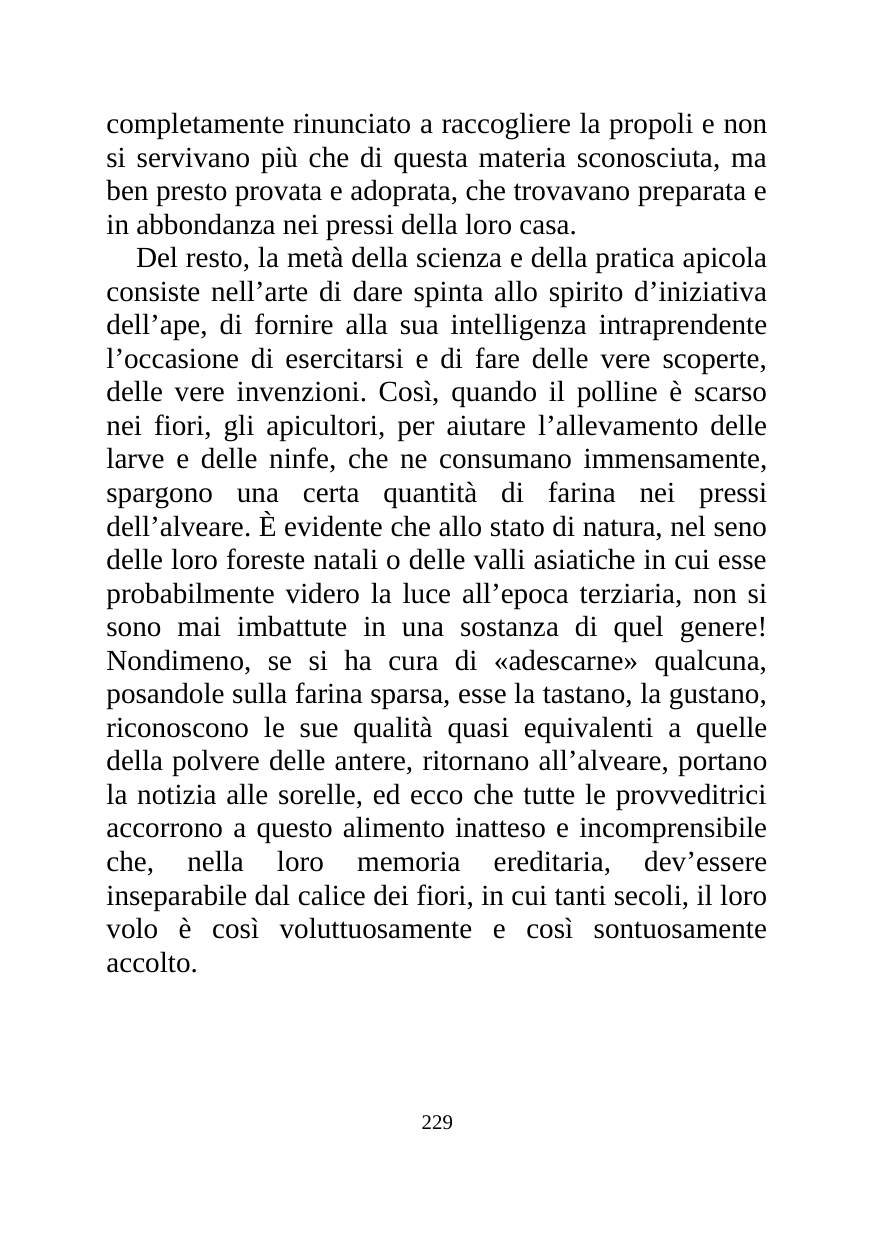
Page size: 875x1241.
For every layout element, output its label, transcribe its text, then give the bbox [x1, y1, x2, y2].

text completamente rinunciato a raccogliere la propoli e non si servivano più che di questa materia sconosciuta, ma ben presto provata e adoprata, che trovavano preparata e in abbondanza nei pressi della loro casa. [106, 106, 768, 240]
text Del resto, la metà della scienza e della pratica apicola consiste nell’arte di dare spinta allo spirito d’iniziativa dell’ape, di fornire alla sua intelligenza intraprendente l’occasione di esercitarsi e di fare delle vere scoperte, delle vere invenzioni. Così, quando il polline è scarso nei fiori, gli apicultori, per aiutare l’allevamento delle larve e delle ninfe, che ne consumano immensamente, spargono una certa quantità di farina nei pressi dell’alveare. È evidente che allo stato di natura, nel seno delle loro foreste natali o delle valli asiatiche in cui esse probabilmente videro la luce all’epoca terziaria, non si sono mai imbattute in una sostanza di quel genere! Nondimeno, se si ha cura di «adescarne» qualcuna, posandole sulla farina sparsa, esse la tastano, la gustano, riconoscono le sue qualità quasi equivalenti a quelle della polvere delle antere, ritornano all’alveare, portano la notizia alle sorelle, ed ecco che tutte le provveditrici accorrono a questo alimento inatteso e incomprensibile che, nella loro memoria ereditaria, dev’essere inseparabile dal calice dei fiori, in cui tanti secoli, il loro volo è così voluttuosamente e così sontuosamente accolto. [106, 240, 768, 978]
